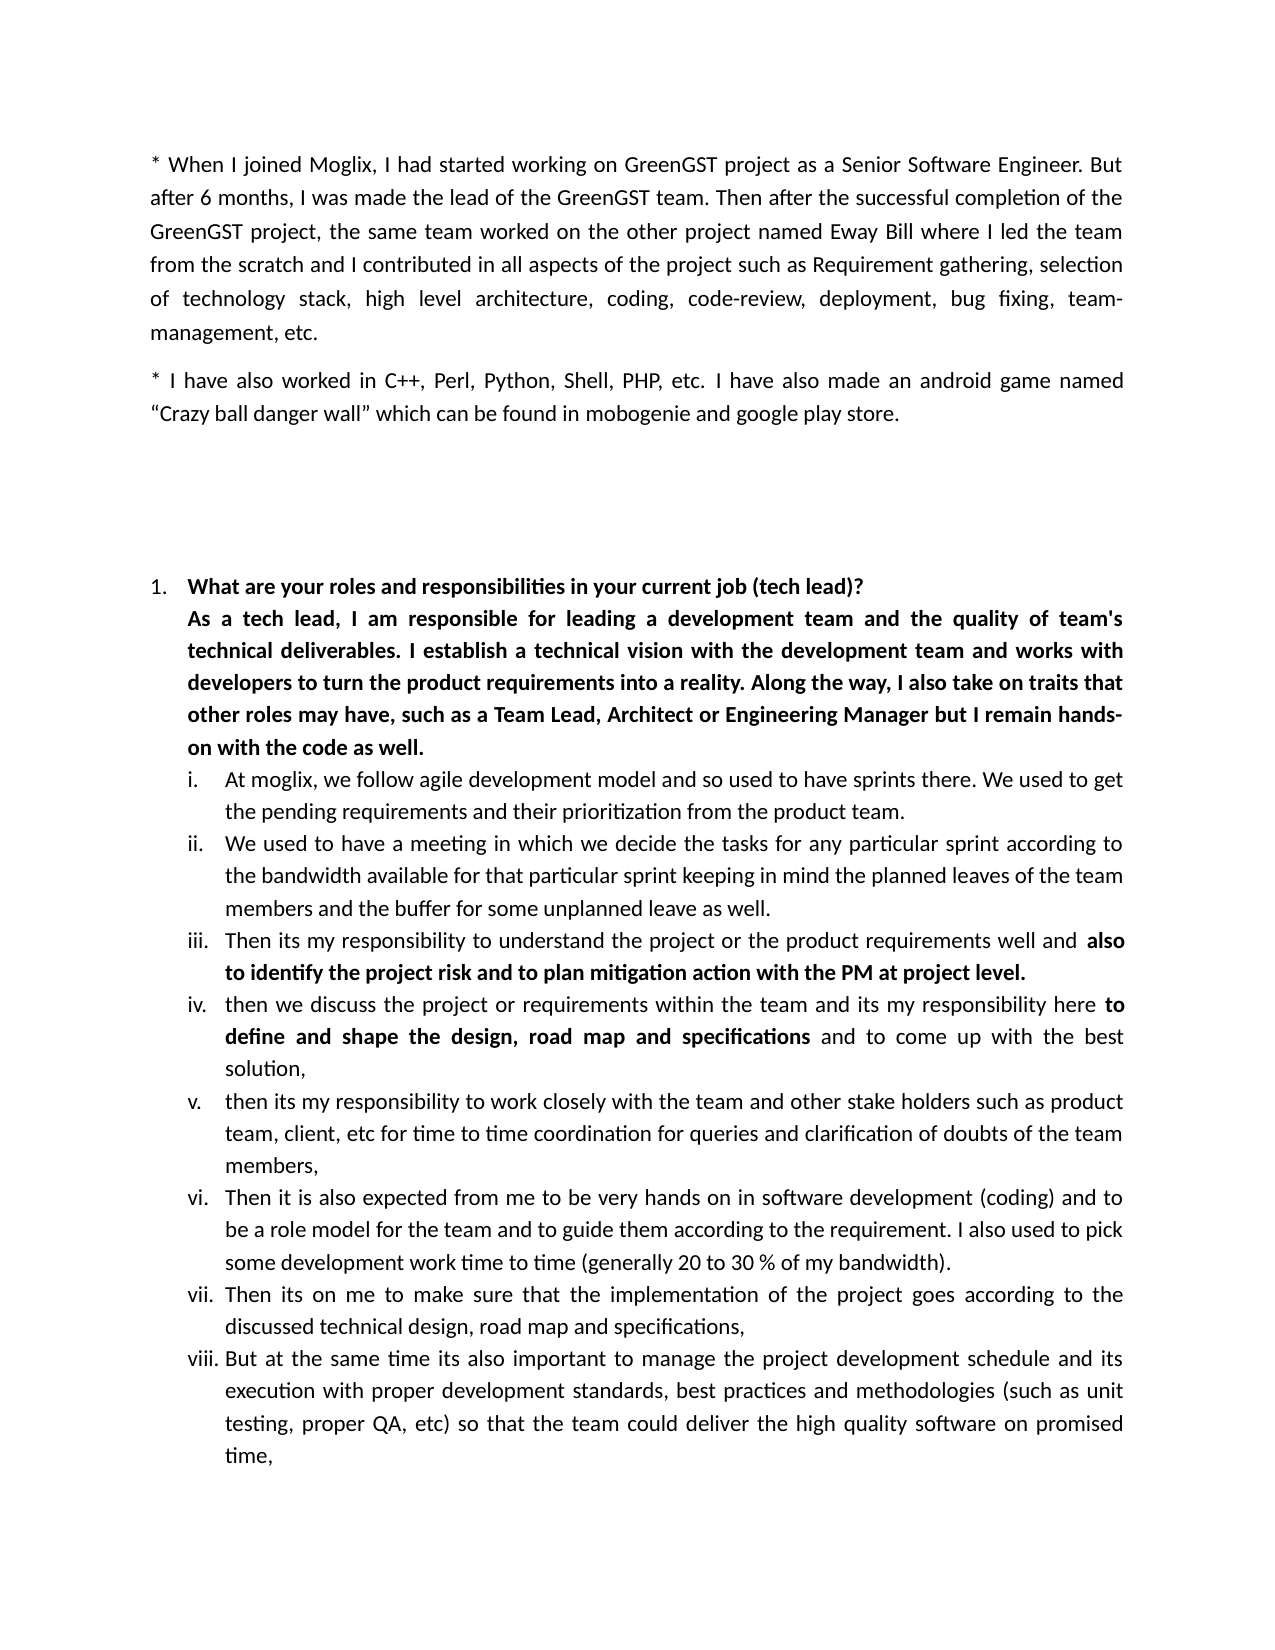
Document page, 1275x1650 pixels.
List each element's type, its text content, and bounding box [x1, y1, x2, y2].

list Then its my responsibility to understand the project or the product requirements well and also to identify the project risk and to plan mitigation action with the PM at project level. [187, 926, 1125, 986]
list But at the same time its also important to manage the project development schedule and its execution with proper development standards, best practices and methodologies (such as unit testing, proper QA, etc) so that the team could deliver the high quality software on promised time, [187, 1344, 1125, 1469]
list then we discuss the project or requirements within the team and its my responsibility here to define and shape the design, road map and specifications and to come up with the best solution, [187, 990, 1125, 1083]
list At moglix, we follow agile development model and so used to have sprints there. We used to get the pending requirements and their prioritization from the product team. [187, 765, 1125, 825]
text * I have also worked in C++, Perl, Python, Shell, PHP, etc. I have also made an android game named “Crazy ball danger wall” which can be found in mobogenie and google play store. [150, 366, 1125, 427]
text * When I joined Moglix, I had started working on GreenGST project as a Senior Software Engineer. But after 6 months, I was made the lead of the GreenGST team. Then after the successful completion of the GreenGST project, the same team worked on the other project named Eway Bill where I led the team from the scratch and I contributed in all aspects of the project such as Requirement gathering, selection of technology stack, high level architecture, coding, code-review, deployment, bug fixing, team-management, etc. [150, 150, 1125, 346]
list Then it is also expected from me to be very hands on in software development (coding) and to be a role model for the team and to guide them according to the requirement. I also used to pick some development work time to time (generally 20 to 30 % of my bandwidth). [187, 1183, 1125, 1276]
list then its my responsibility to work closely with the team and other stake holders such as product team, client, etc for time to time coordination for queries and clarification of doubts of the team members, [187, 1087, 1125, 1179]
list As a tech lead, I am responsible for leading a development team and the quality of team's technical deliverables. I establish a technical vision with the development team and works with developers to turn the product requirements into a reality. Along the way, I also take on traits that other roles may have, such as a Team Lead, Architect or Engineering Manager but I remain hands-on with the code as well. [150, 604, 1125, 761]
list What are your roles and responsibilities in your current job (tech lead)? [150, 572, 1125, 600]
list We used to have a meeting in which we decide the tasks for any particular sprint according to the bandwidth available for that particular sprint keeping in mind the planned leaves of the team members and the buffer for some unplanned leave as well. [187, 829, 1125, 922]
list Then its on me to make sure that the implementation of the project goes according to the discussed technical design, road map and specifications, [187, 1280, 1125, 1340]
